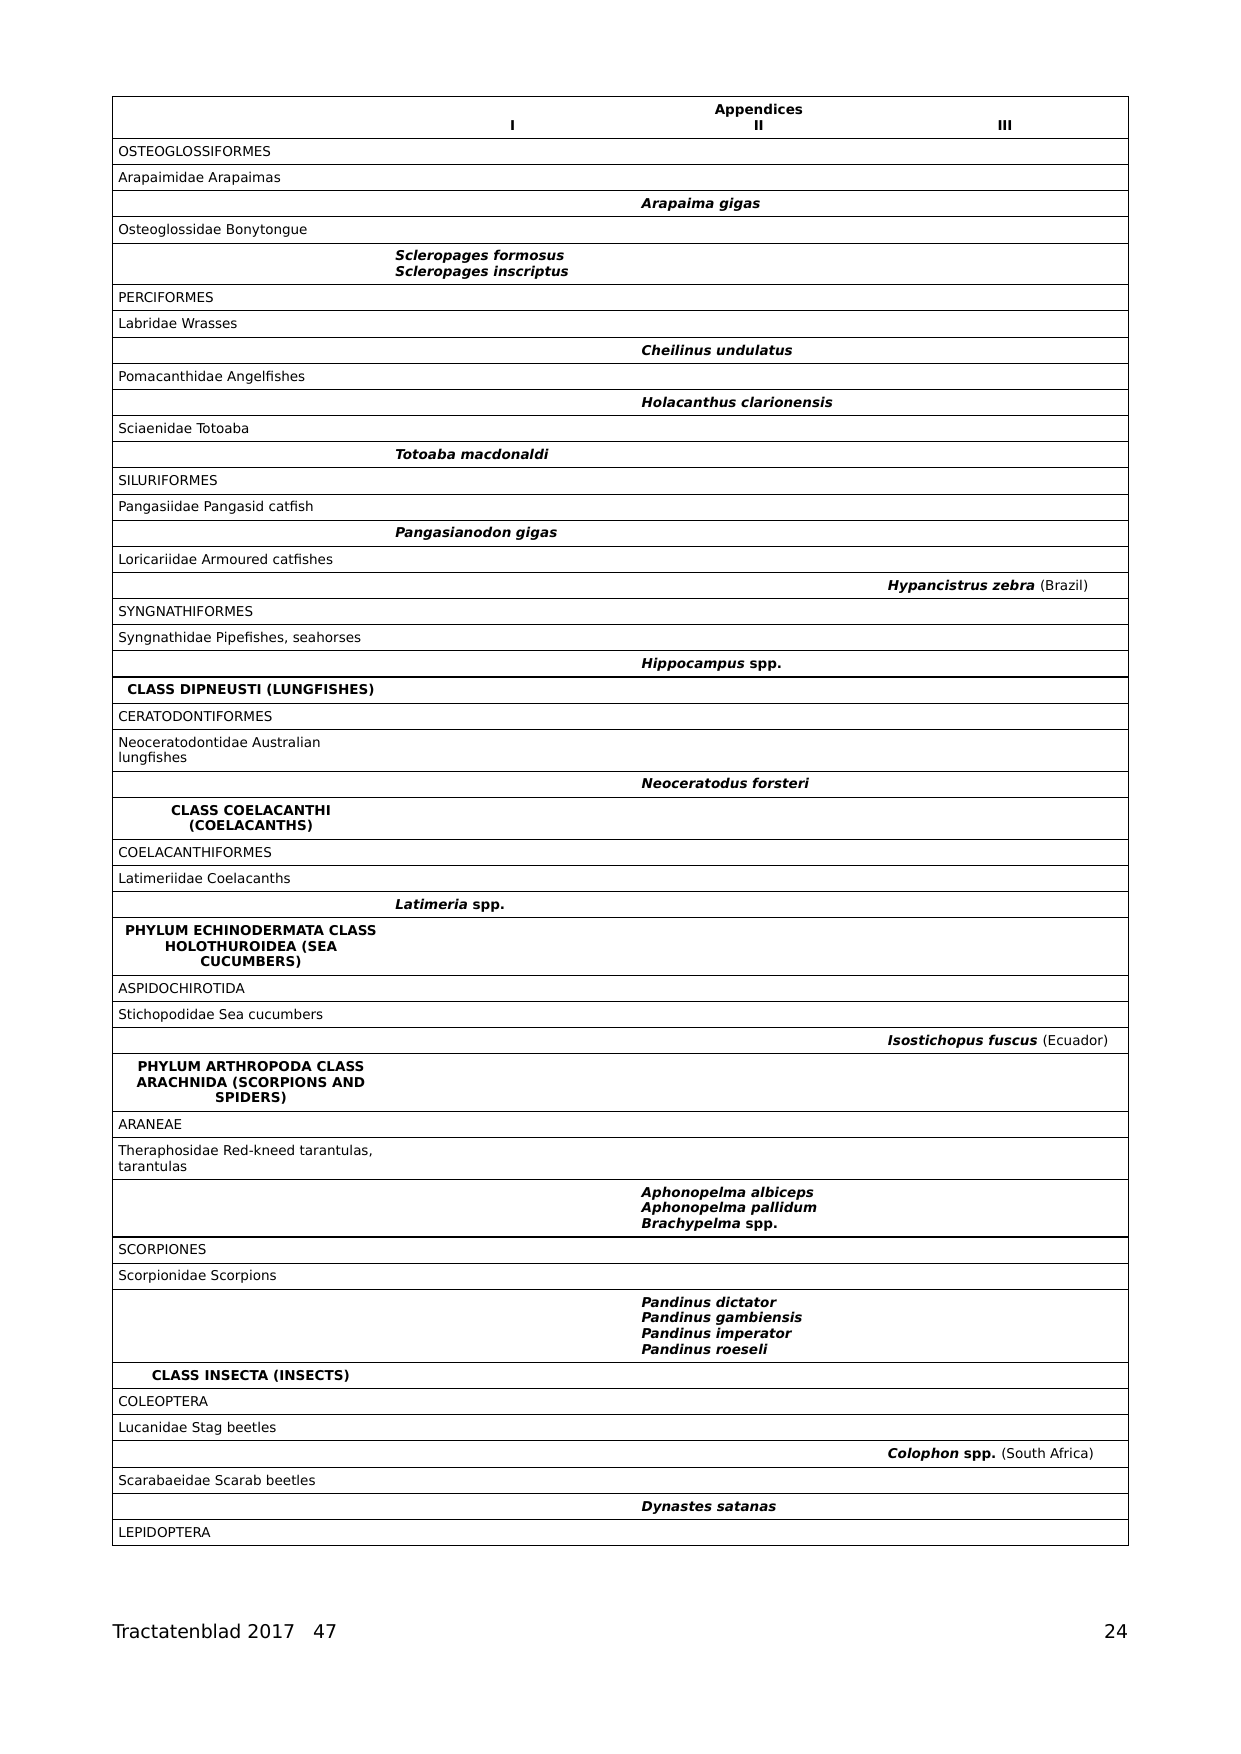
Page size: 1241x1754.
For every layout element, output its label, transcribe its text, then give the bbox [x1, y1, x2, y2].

table_cell [389, 1363, 1128, 1388]
table_cell [389, 547, 1128, 572]
table_cell [635, 1028, 882, 1053]
table_cell Scorpionidae Scorpions [113, 1264, 389, 1289]
table_cell [389, 1342, 635, 1362]
table_cell Loricariidae Armoured catfishes [113, 547, 389, 572]
table_cell [389, 730, 1128, 771]
table_cell [389, 468, 1128, 493]
table_cell [389, 866, 1128, 891]
table_cell [113, 244, 389, 264]
table_cell Aphonopelma pallidum [635, 1200, 882, 1216]
table_cell [389, 651, 635, 676]
table_cell [389, 390, 635, 415]
table_cell Pandinus imperator [635, 1326, 882, 1342]
table_cell [882, 892, 1128, 917]
table_cell [389, 1238, 1128, 1262]
table_cell [389, 1138, 1128, 1179]
table_cell Syngnathidae Pipefishes, seahorses [113, 625, 389, 650]
table_cell [113, 892, 389, 917]
table_cell LEPIDOPTERA [113, 1520, 389, 1545]
table_cell [113, 1342, 389, 1362]
table_cell [389, 1028, 635, 1053]
table_cell Lucanidae Stag beetles [113, 1415, 389, 1440]
table_cell Scleropages inscriptus [389, 264, 635, 284]
table_cell [389, 364, 1128, 389]
table_cell [113, 338, 389, 363]
table_cell [882, 521, 1128, 546]
table_cell PHYLUM ARTHROPODA CLASS ARACHNIDA (SCORPIONS AND SPIDERS) [113, 1054, 389, 1111]
table_cell [389, 599, 1128, 624]
table_cell Pandinus roeseli [635, 1342, 882, 1362]
table_cell [882, 1290, 1128, 1310]
table_cell Hippocampus spp. [635, 651, 882, 676]
table_cell [389, 573, 635, 598]
table_cell [389, 1290, 635, 1310]
table_cell [389, 285, 1128, 310]
table_cell [882, 264, 1128, 284]
table_cell [389, 1112, 1128, 1137]
table_cell [389, 625, 1128, 650]
table_cell [389, 918, 1128, 975]
table_cell [113, 390, 389, 415]
table_cell [635, 244, 882, 264]
table_cell [113, 1290, 389, 1310]
table_cell [882, 1342, 1128, 1362]
table_header Appendices [635, 97, 882, 117]
table_cell Neoceratodontidae Australian lungfishes [113, 730, 389, 771]
table_cell CERATODONTIFORMES [113, 704, 389, 729]
table_cell Dynastes satanas [635, 1494, 882, 1519]
table_cell [635, 1441, 882, 1467]
table_cell [882, 651, 1128, 676]
table_header [882, 97, 1128, 117]
table_cell Scleropages formosus [389, 244, 635, 264]
table_cell III [882, 118, 1128, 138]
table_cell Pangasiidae Pangasid catfish [113, 495, 389, 519]
table_cell [389, 772, 635, 797]
table_cell [113, 521, 389, 546]
table_cell ASPIDOCHIROTIDA [113, 976, 389, 1001]
table_cell [113, 1310, 389, 1326]
table_cell [882, 442, 1128, 467]
table_cell [113, 191, 389, 216]
table_cell Scarabaeidae Scarab beetles [113, 1468, 389, 1493]
table_cell [882, 191, 1128, 216]
table_cell OSTEOGLOSSIFORMES [113, 139, 389, 164]
table_cell Holacanthus clarionensis [635, 390, 882, 415]
table_header [113, 97, 389, 117]
table_cell [882, 1494, 1128, 1519]
table_cell [389, 1216, 635, 1236]
table_cell [113, 1494, 389, 1519]
table_cell PHYLUM ECHINODERMATA CLASS HOLOTHUROIDEA (SEA CUCUMBERS) [113, 918, 389, 975]
table_cell [882, 1216, 1128, 1236]
table_cell [882, 1326, 1128, 1342]
table_cell [635, 573, 882, 598]
table_cell [389, 217, 1128, 242]
table_cell SILURIFORMES [113, 468, 389, 493]
table_cell [882, 1180, 1128, 1200]
table_cell [882, 1310, 1128, 1326]
table_cell [113, 1216, 389, 1236]
table_cell [113, 1028, 389, 1053]
table_cell Aphonopelma albiceps [635, 1180, 882, 1200]
table_cell [113, 264, 389, 284]
table_cell [389, 165, 1128, 190]
table_cell [389, 678, 1128, 703]
table_cell [389, 1264, 1128, 1289]
table_cell Pomacanthidae Angelfishes [113, 364, 389, 389]
table_cell Arapaimidae Arapaimas [113, 165, 389, 190]
table_cell Cheilinus undulatus [635, 338, 882, 363]
table_cell [389, 191, 635, 216]
table_header [389, 97, 635, 117]
table_cell [389, 495, 1128, 519]
table_cell CLASS DIPNEUSTI (LUNGFISHES) [113, 678, 389, 703]
table_cell [882, 390, 1128, 415]
table_cell [389, 976, 1128, 1001]
table_cell [389, 1002, 1128, 1027]
table_cell I [389, 118, 635, 138]
table_cell [113, 772, 389, 797]
table_cell [389, 1494, 635, 1519]
table_cell [113, 1180, 389, 1200]
table_cell [389, 1200, 635, 1216]
table_cell Hypancistrus zebra (Brazil) [882, 573, 1128, 598]
table_cell [389, 840, 1128, 865]
table_cell Colophon spp. (South Africa) [882, 1441, 1128, 1467]
table_cell Totoaba macdonaldi [389, 442, 635, 467]
table_cell COLEOPTERA [113, 1389, 389, 1414]
table_cell Pandinus gambiensis [635, 1310, 882, 1326]
table_cell [389, 416, 1128, 441]
table_cell [389, 1389, 1128, 1414]
table_cell Pandinus dictator [635, 1290, 882, 1310]
table_cell [389, 1468, 1128, 1493]
table_cell Sciaenidae Totoaba [113, 416, 389, 441]
table_cell COELACANTHIFORMES [113, 840, 389, 865]
table_cell [389, 798, 1128, 839]
table_cell [635, 264, 882, 284]
table_cell Stichopodidae Sea cucumbers [113, 1002, 389, 1027]
table_cell CLASS COELACANTHI (COELACANTHS) [113, 798, 389, 839]
table_cell [113, 1441, 389, 1467]
table_cell Osteoglossidae Bonytongue [113, 217, 389, 242]
table_cell [389, 1326, 635, 1342]
table_cell PERCIFORMES [113, 285, 389, 310]
table_cell [113, 573, 389, 598]
table_cell Isostichopus fuscus (Ecuador) [882, 1028, 1128, 1053]
table_cell SYNGNATHIFORMES [113, 599, 389, 624]
table_cell [635, 892, 882, 917]
table_cell [113, 442, 389, 467]
table_cell [882, 772, 1128, 797]
table_cell Labridae Wrasses [113, 311, 389, 337]
table_cell [389, 139, 1128, 164]
table_cell [635, 1054, 882, 1111]
table_cell [882, 1200, 1128, 1216]
table_cell [113, 1200, 389, 1216]
table_cell [635, 521, 882, 546]
table_cell [389, 1054, 635, 1111]
table_cell [389, 1180, 635, 1200]
table_cell [113, 118, 389, 138]
table_cell SCORPIONES [113, 1238, 389, 1262]
table_cell [389, 1310, 635, 1326]
table_cell [882, 244, 1128, 264]
table_cell [389, 1441, 635, 1467]
table_cell [389, 704, 1128, 729]
table_cell Brachypelma spp. [635, 1216, 882, 1236]
table_cell [635, 442, 882, 467]
table_cell Neoceratodus forsteri [635, 772, 882, 797]
table_cell Theraphosidae Red-kneed tarantulas, tarantulas [113, 1138, 389, 1179]
table_cell [389, 1520, 1128, 1545]
table_cell ARANEAE [113, 1112, 389, 1137]
table_cell [389, 311, 1128, 337]
table_cell [882, 338, 1128, 363]
table_cell Latimeriidae Coelacanths [113, 866, 389, 891]
table_cell II [635, 118, 882, 138]
table_cell [389, 338, 635, 363]
table_cell Pangasianodon gigas [389, 521, 635, 546]
table_cell [882, 1054, 1128, 1111]
table_cell CLASS INSECTA (INSECTS) [113, 1363, 389, 1388]
table_cell Latimeria spp. [389, 892, 635, 917]
table_cell Arapaima gigas [635, 191, 882, 216]
table_cell [113, 651, 389, 676]
table_cell [113, 1326, 389, 1342]
table_cell [389, 1415, 1128, 1440]
